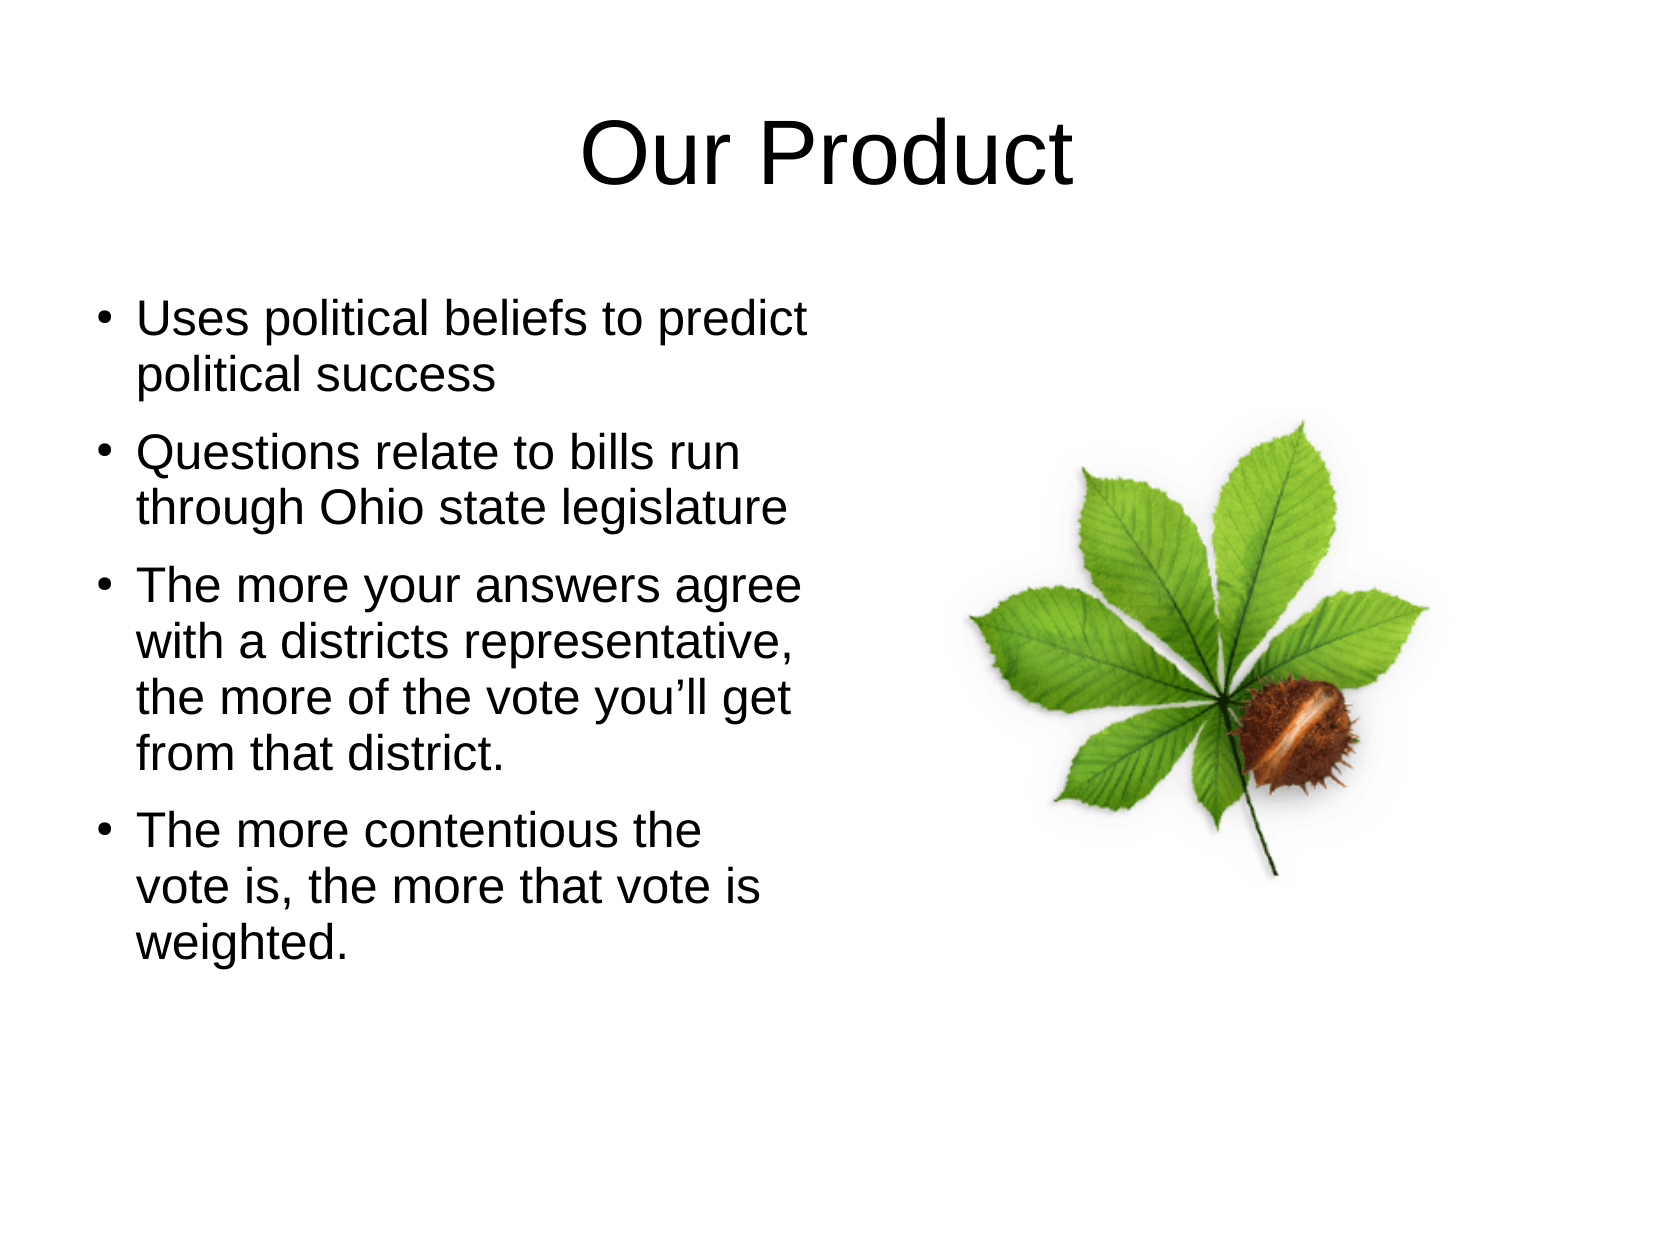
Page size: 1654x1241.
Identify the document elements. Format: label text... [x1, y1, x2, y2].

title Our Product [82, 49, 1571, 257]
list Uses political beliefs to predict political success Questions relate to bills run through Ohio state legislature The more your answers agree with a districts representative, the more of the vote you’ll get from that district. The more contentious the vote is, the more that vote is weighted. [82, 290, 809, 1010]
picture [845, 408, 1572, 892]
